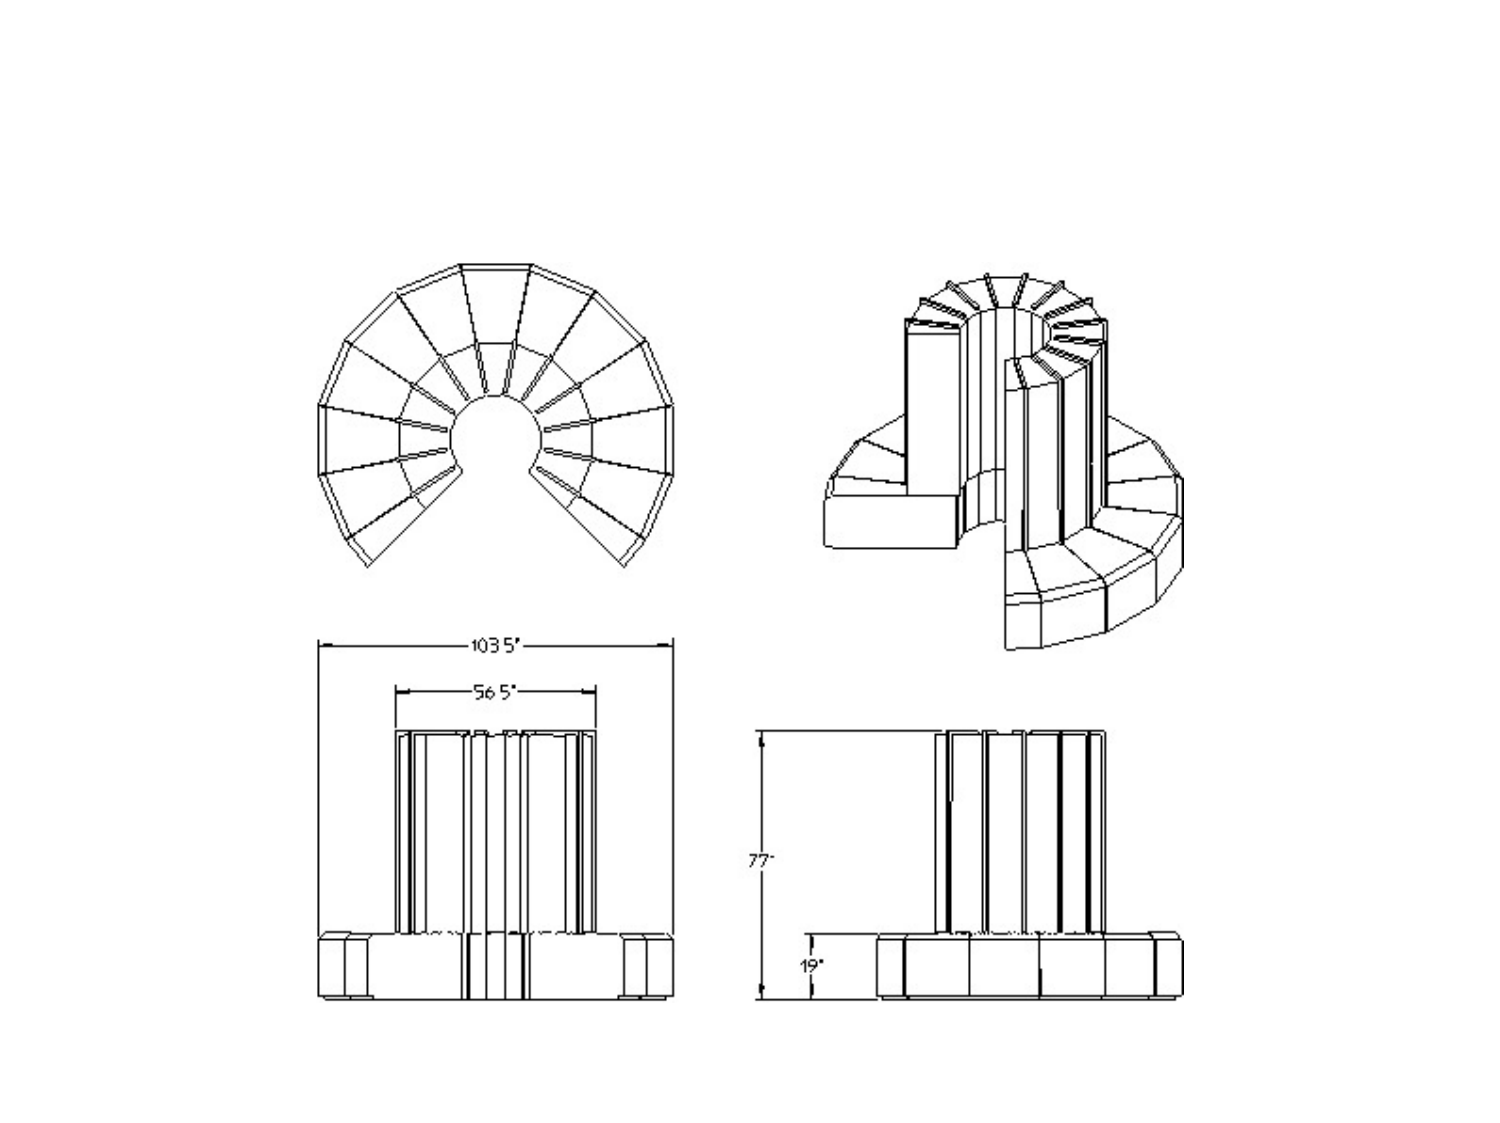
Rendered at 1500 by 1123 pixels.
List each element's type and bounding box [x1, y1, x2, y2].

picture [316, 262, 1184, 1003]
